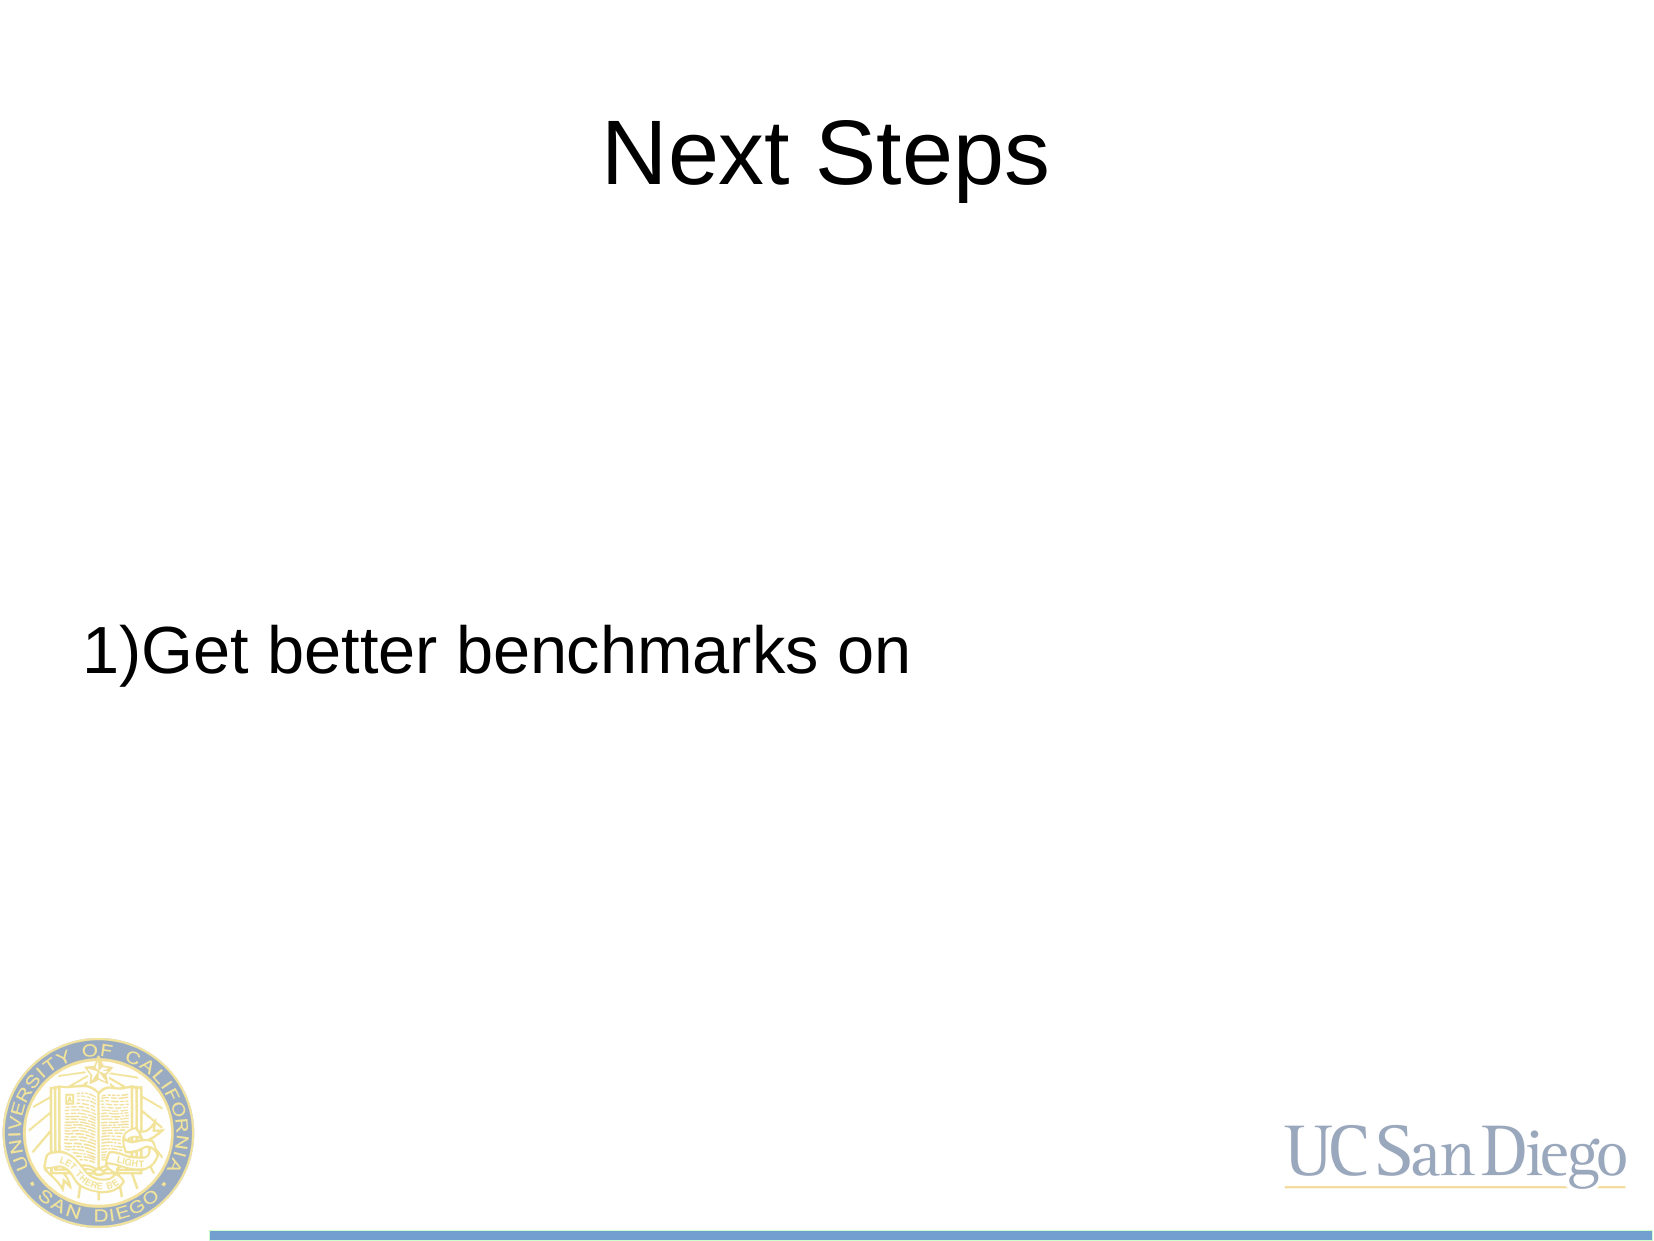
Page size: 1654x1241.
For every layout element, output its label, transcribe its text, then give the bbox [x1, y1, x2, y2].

text_box [209, 1230, 1653, 1241]
title Next Steps [82, 49, 1571, 257]
subtitle Get better benchmarks on [82, 290, 1571, 1010]
picture [1253, 1089, 1653, 1230]
picture [0, 1034, 196, 1231]
